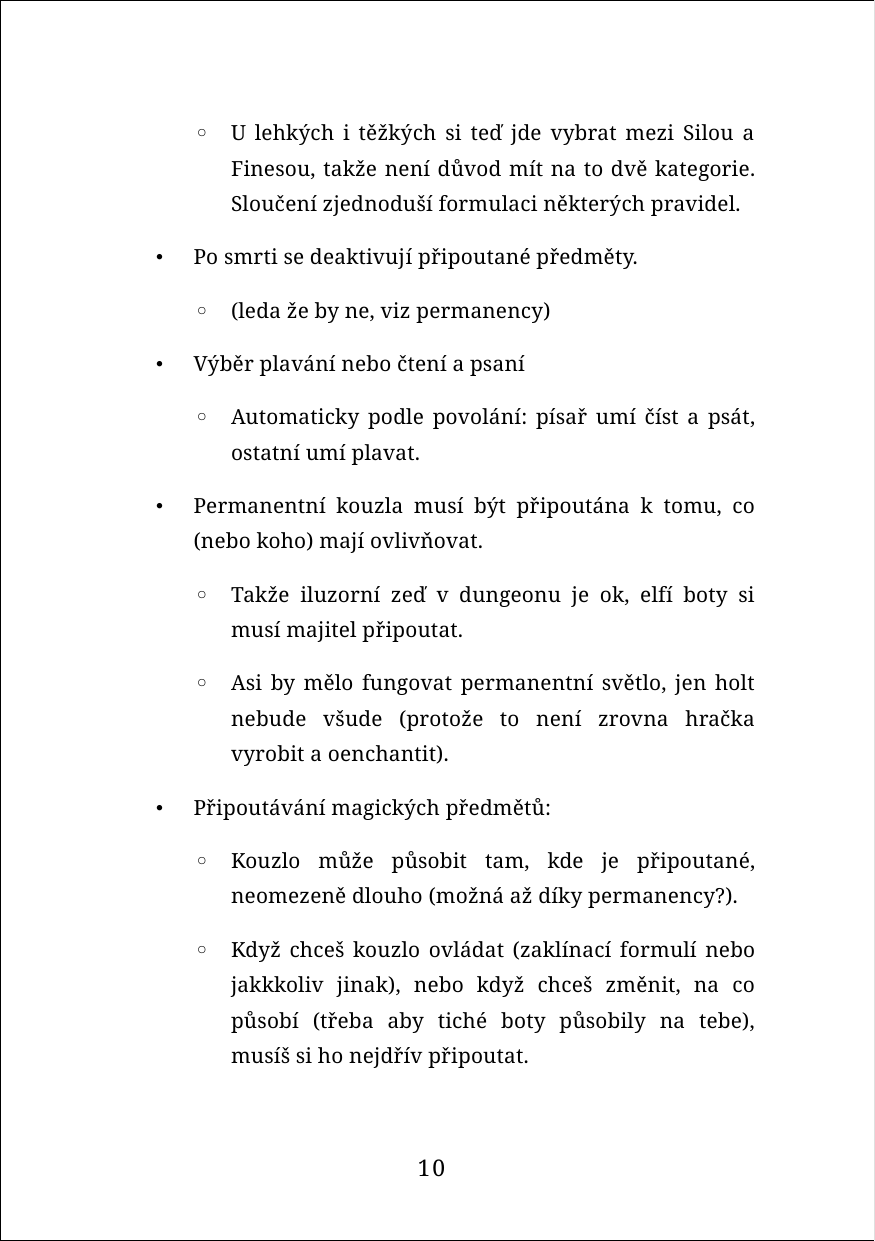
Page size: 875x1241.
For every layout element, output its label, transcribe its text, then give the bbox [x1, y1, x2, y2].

list Když chceš kouzlo ovládat (zaklínací formulí nebo jakkkoliv jinak), nebo když chceš změnit, na co působí (třeba aby tiché boty působily na tebe), musíš si ho nejdřív připoutat. [193, 935, 756, 1070]
list Připoutávání magických předmětů: [156, 793, 756, 821]
list Kouzlo může působit tam, kde je připoutané, neomezeně dlouho (možná až díky permanency?). [193, 846, 756, 910]
list Permanentní kouzla musí být připoutána k tomu, co (nebo koho) mají ovlivňovat. [156, 491, 756, 555]
list Automaticky podle povolání: písař umí číst a psát, ostatní umí plavat. [193, 402, 756, 466]
list Výběr plavání nebo čtení a psaní [156, 349, 756, 377]
list Asi by mělo fungovat permanentní světlo, jen holt nebude všude (protože to není zrovna hračka vyrobit a oenchantit). [193, 668, 756, 768]
list Po smrti se deaktivují připoutané předměty. [156, 242, 756, 271]
list Takže iluzorní zeď v dungeonu je ok, elfí boty si musí majitel připoutat. [193, 580, 756, 644]
list U lehkých i těžkých si teď jde vybrat mezi Silou a Finesou, takže není důvod mít na to dvě kategorie. Sloučení zjednoduší formulaci některých pravidel. [193, 118, 756, 218]
list (leda že by ne, viz permanency) [193, 296, 756, 324]
